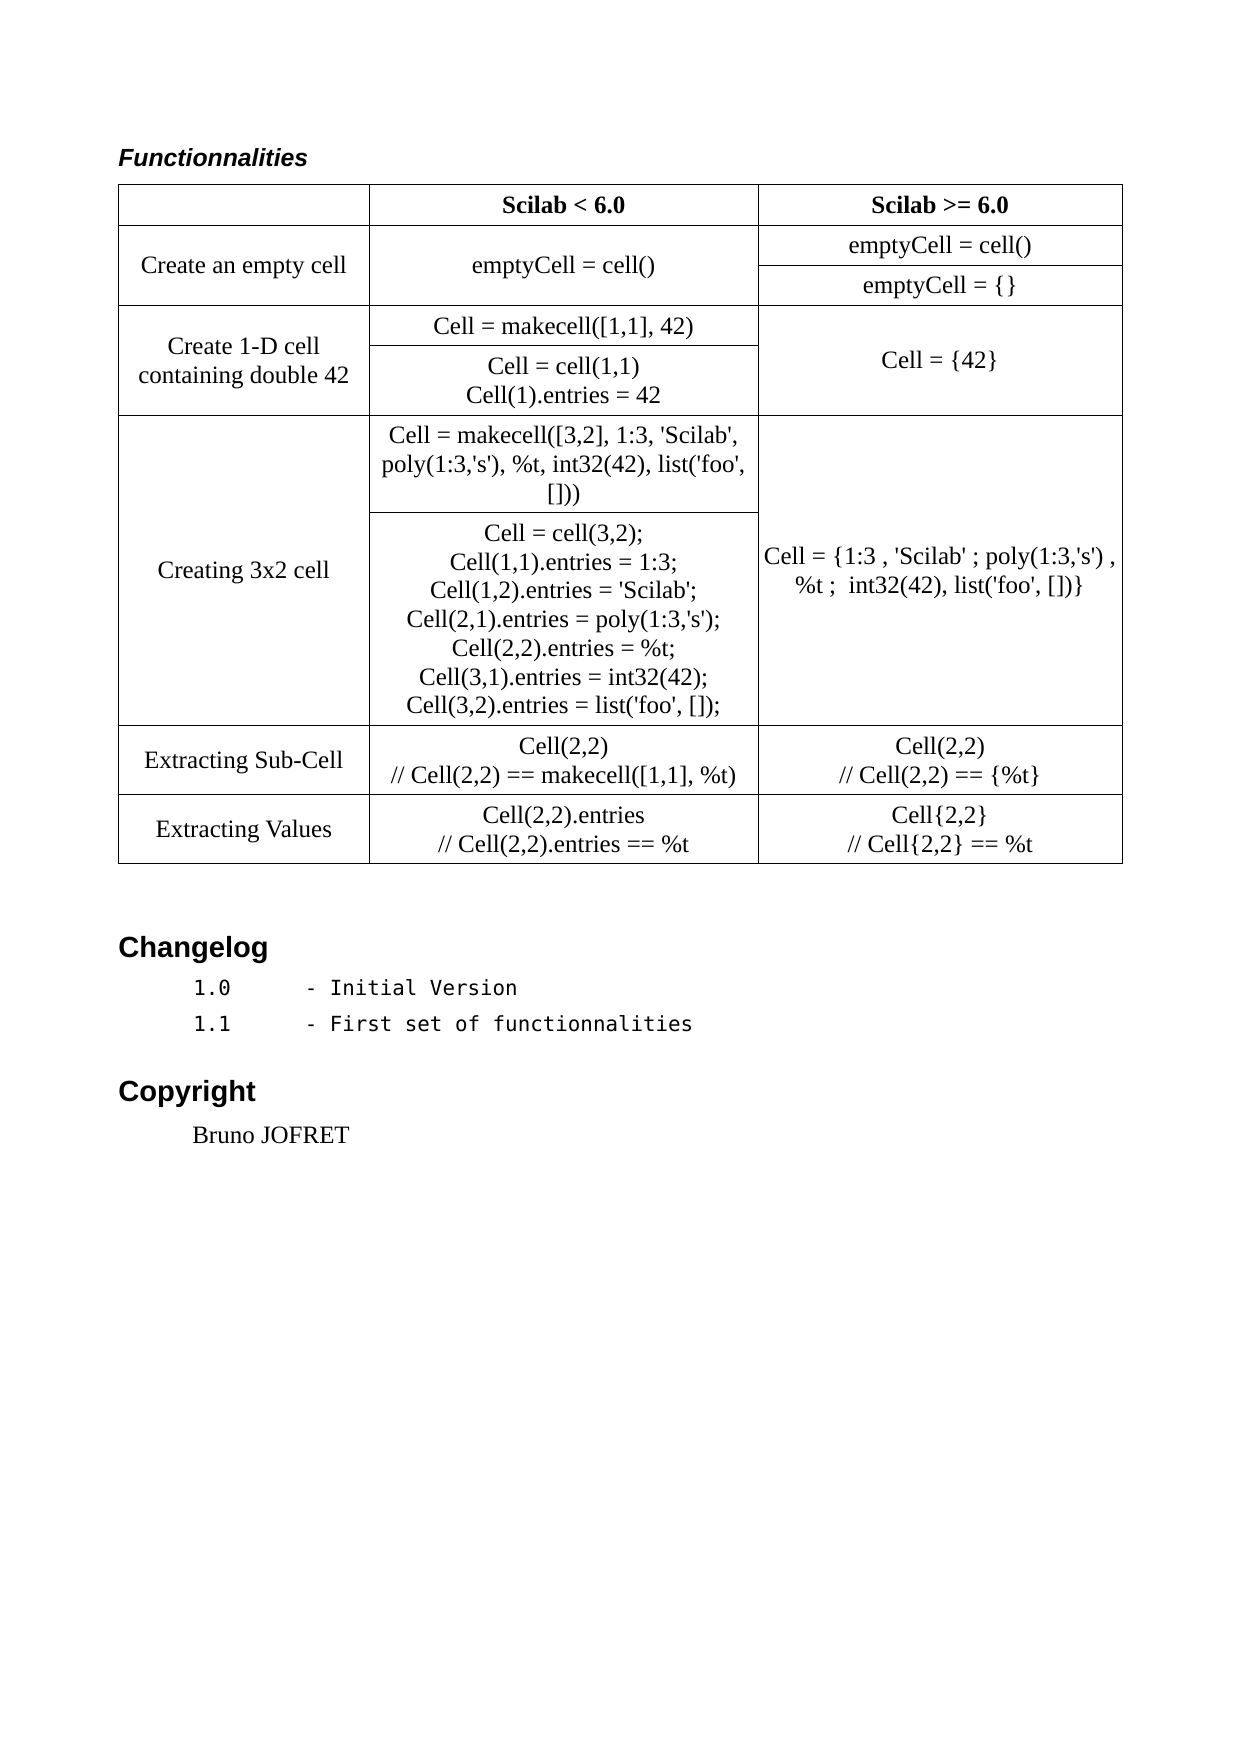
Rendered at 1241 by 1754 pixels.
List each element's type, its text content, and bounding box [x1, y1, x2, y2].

table_cell Extracting Values [119, 795, 369, 863]
table_header [119, 185, 369, 224]
list - First set of functionnalities [193, 1012, 1122, 1037]
list - Initial Version [193, 976, 1122, 1000]
table_cell Create an empty cell [119, 226, 369, 305]
table_cell emptyCell = cell() [370, 226, 758, 305]
table_cell Cell = cell(3,2); Cell(1,1).entries = 1:3; Cell(1,2).entries = 'Scilab'; Cell(2,1).entries = poly(1:3,'s'); Cell(2,2).entries = %t; Cell(3,1).entries = int32(42); Cell(3,2).entries = list('foo', []); [370, 513, 758, 725]
table_cell Cell(2,2) // Cell(2,2) == {%t} [759, 726, 1122, 794]
table_cell Create 1-D cell containing double 42 [119, 306, 369, 414]
subtitle Copyright [118, 1074, 1122, 1108]
table_cell emptyCell = {} [759, 266, 1122, 305]
subtitle Changelog [118, 929, 1122, 963]
table_cell Cell{2,2} // Cell{2,2} == %t [759, 795, 1122, 863]
table_cell Cell = {1:3 , 'Scilab' ; poly(1:3,'s') , %t ; int32(42), list('foo', [])} [759, 416, 1122, 725]
table_cell Cell = makecell([3,2], 1:3, 'Scilab', poly(1:3,'s'), %t, int32(42), list('foo', [])) [370, 416, 758, 512]
subtitle Functionnalities [118, 143, 1122, 172]
table_header Scilab >= 6.0 [759, 185, 1122, 224]
table_cell Cell = makecell([1,1], 42) [370, 306, 758, 345]
table_cell Extracting Sub-Cell [119, 726, 369, 794]
table_cell Cell = cell(1,1) Cell(1).entries = 42 [370, 346, 758, 414]
table_cell Cell(2,2).entries // Cell(2,2).entries == %t [370, 795, 758, 863]
table_header Scilab < 6.0 [370, 185, 758, 224]
table_cell Cell = {42} [759, 306, 1122, 414]
text Bruno JOFRET [118, 1120, 1122, 1149]
table_cell Creating 3x2 cell [119, 416, 369, 725]
table_cell Cell(2,2) // Cell(2,2) == makecell([1,1], %t) [370, 726, 758, 794]
table_cell emptyCell = cell() [759, 226, 1122, 265]
